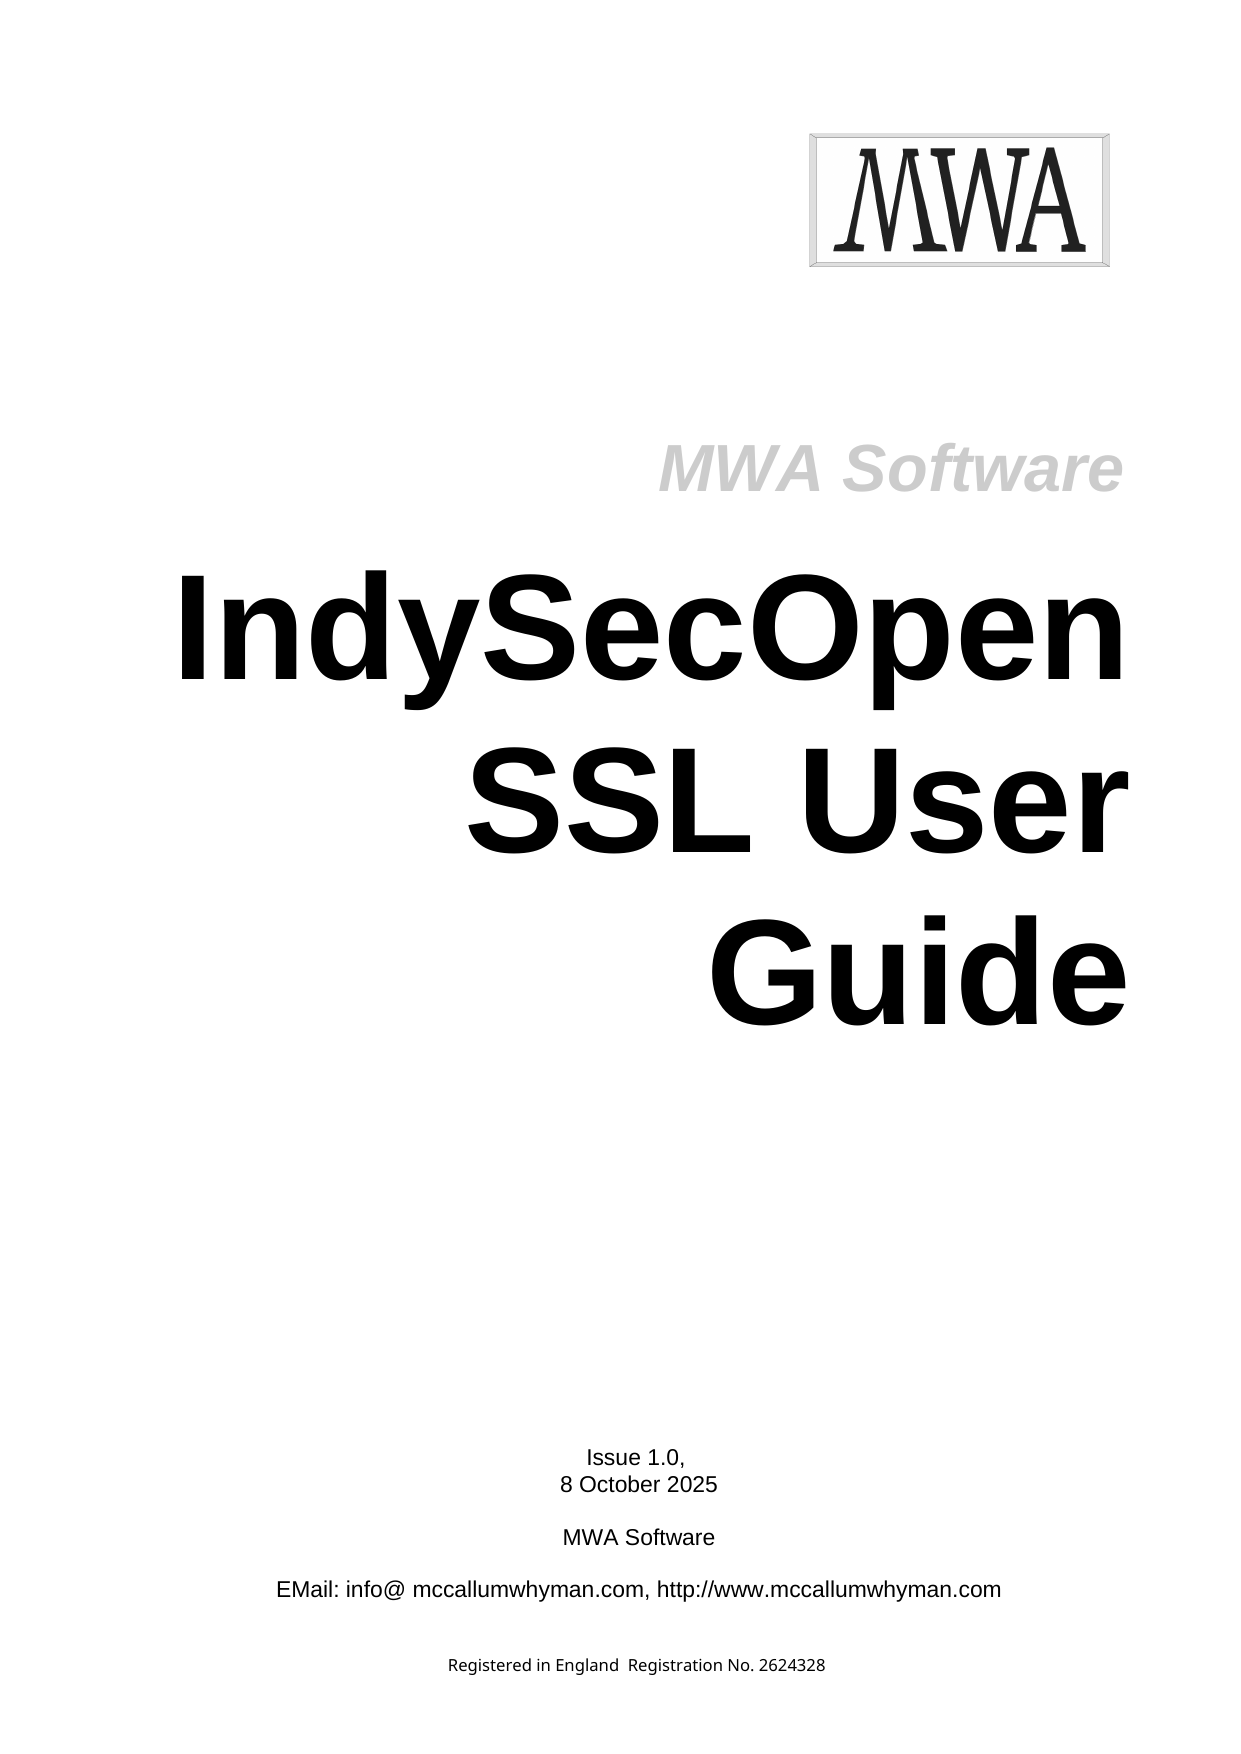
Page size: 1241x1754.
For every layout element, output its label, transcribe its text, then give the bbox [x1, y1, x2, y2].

text 8 October 2025 [150, 1471, 1128, 1497]
text IndySecOpenSSL User Guide [155, 505, 1131, 1056]
text MWA Software [150, 1523, 1128, 1550]
text Issue 1.0, [150, 1444, 1128, 1471]
text MWA Software [230, 429, 1131, 505]
text EMail: info@ mccallumwhyman.com, http://www.mccallumwhyman.com [150, 1576, 1128, 1602]
